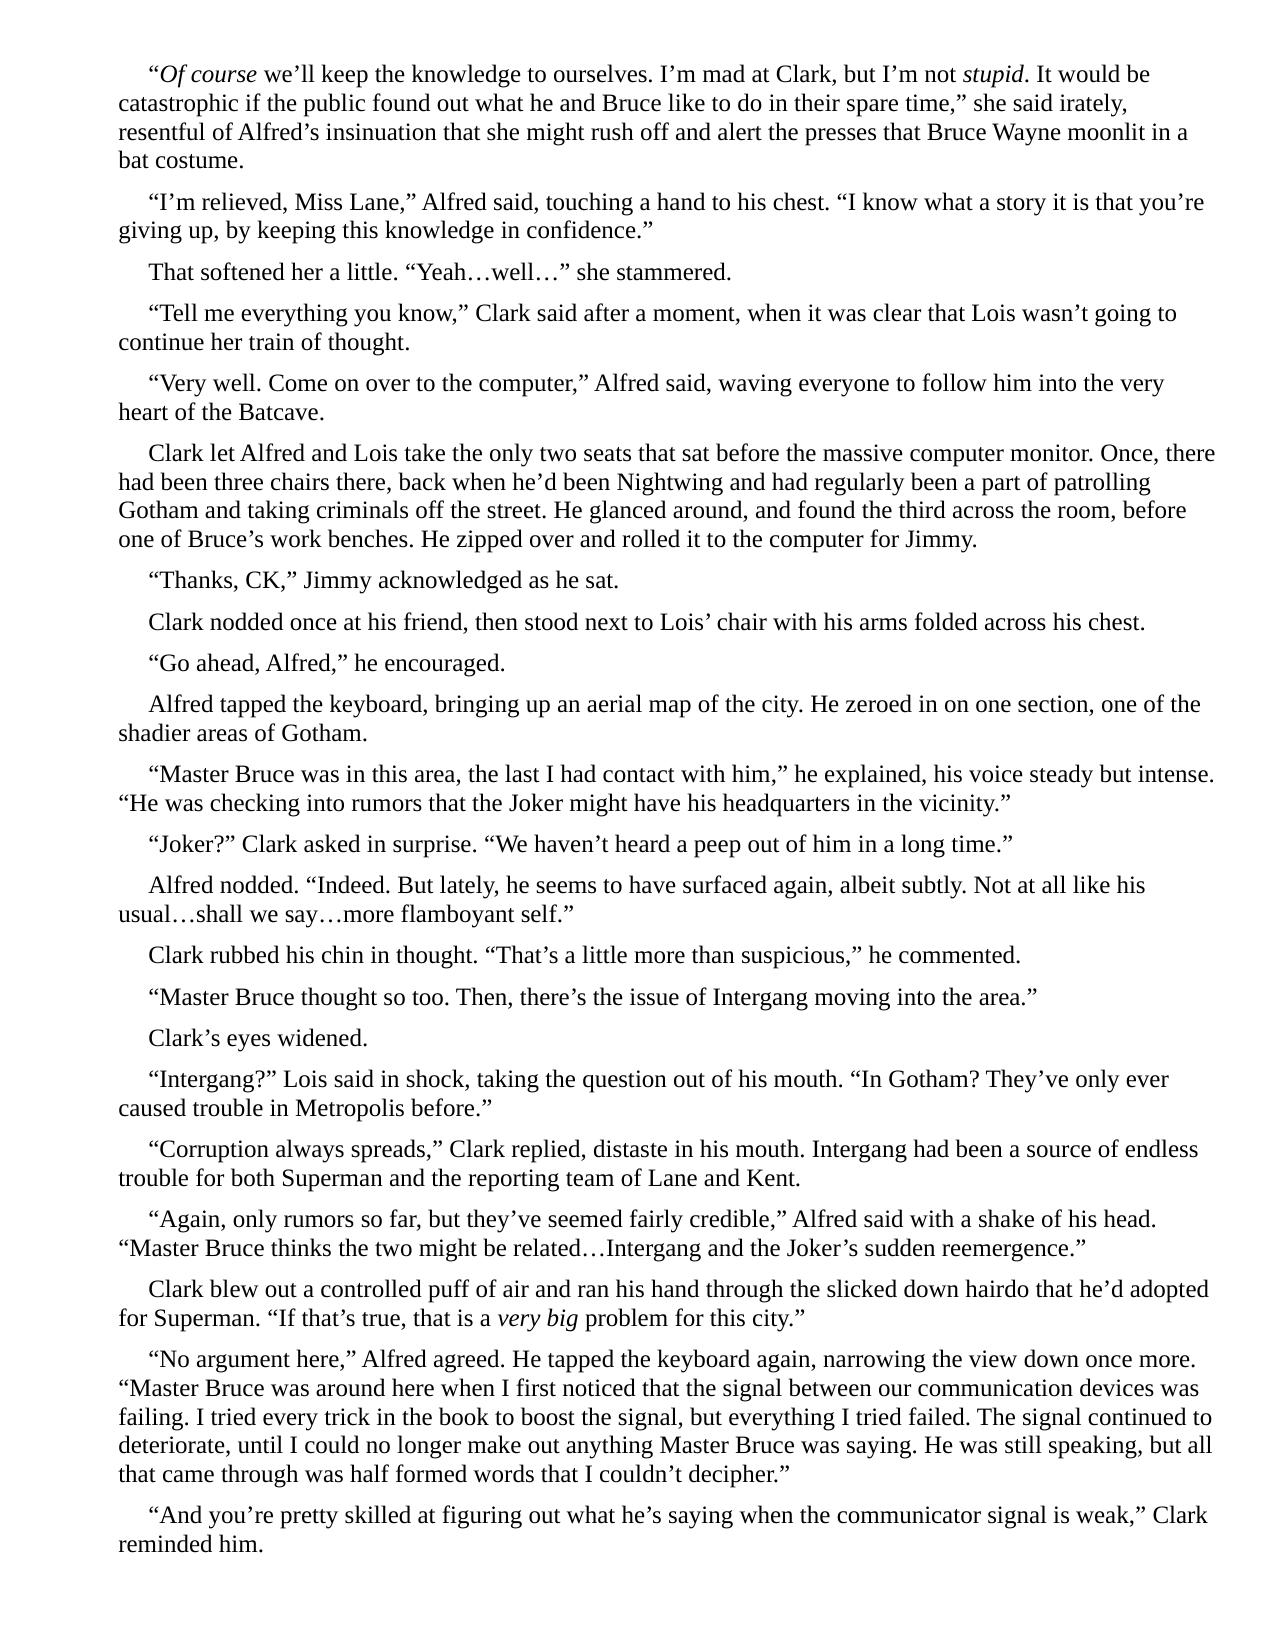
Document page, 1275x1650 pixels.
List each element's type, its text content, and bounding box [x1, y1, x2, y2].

text “And you’re pretty skilled at figuring out what he’s saying when the communicator signal is weak,” Clark reminded him. [118, 1500, 1216, 1558]
text “Thanks, CK,” Jimmy acknowledged as he sat. [118, 565, 1216, 594]
text “Intergang?” Lois said in shock, taking the question out of his mouth. “In Gotham? They’ve only ever caused trouble in Metropolis before.” [118, 1064, 1216, 1122]
text Alfred tapped the keyboard, bringing up an aerial map of the city. He zeroed in on one section, one of the shadier areas of Gotham. [118, 689, 1216, 747]
text “Master Bruce was in this area, the last I had contact with him,” he explained, his voice steady but intense. “He was checking into rumors that the Joker might have his headquarters in the vicinity.” [118, 759, 1216, 817]
text Clark nodded once at his friend, then stood next to Lois’ chair with his arms folded across his chest. [118, 607, 1216, 635]
text “Very well. Come on over to the computer,” Alfred said, waving everyone to follow him into the very heart of the Batcave. [118, 368, 1216, 425]
text That softened her a little. “Yeah…well…” she stammered. [118, 257, 1216, 285]
text “Tell me everything you know,” Clark said after a moment, when it was clear that Lois wasn’t going to continue her train of thought. [118, 298, 1216, 355]
text “I’m relieved, Miss Lane,” Alfred said, touching a hand to his chest. “I know what a story it is that you’re giving up, by keeping this knowledge in confidence.” [118, 187, 1216, 244]
text “Go ahead, Alfred,” he encouraged. [118, 648, 1216, 677]
text “Of course we’ll keep the knowledge to ourselves. I’m mad at Clark, but I’m not stupid. It would be catastrophic if the public found out what he and Bruce like to do in their spare time,” she said irately, resentful of Alfred’s insinuation that she might rush off and alert the presses that Bruce Wayne moonlit in a bat costume. [118, 59, 1216, 174]
text Clark let Alfred and Lois take the only two seats that sat before the massive computer monitor. Once, there had been three chairs there, back when he’d been Nightwing and had regularly been a part of patrolling Gotham and taking criminals off the street. He glanced around, and found the third across the room, before one of Bruce’s work benches. He zipped over and rolled it to the computer for Jimmy. [118, 438, 1216, 553]
text Alfred nodded. “Indeed. But lately, he seems to have surfaced again, albeit subtly. Not at all like his usual…shall we say…more flamboyant self.” [118, 870, 1216, 928]
text Clark’s eyes widened. [118, 1023, 1216, 1052]
text “Again, only rumors so far, but they’ve seemed fairly credible,” Alfred said with a shake of his head. “Master Bruce thinks the two might be related…Intergang and the Joker’s sudden reemergence.” [118, 1204, 1216, 1262]
text “Master Bruce thought so too. Then, there’s the issue of Intergang moving into the area.” [118, 982, 1216, 1010]
text “Corruption always spreads,” Clark replied, distaste in his mouth. Intergang had been a source of endless trouble for both Superman and the reporting team of Lane and Kent. [118, 1134, 1216, 1192]
text “Joker?” Clark asked in surprise. “We haven’t heard a peep out of him in a long time.” [118, 829, 1216, 858]
text “No argument here,” Alfred agreed. He tapped the keyboard again, narrowing the view down once more. “Master Bruce was around here when I first noticed that the signal between our communication devices was failing. I tried every trick in the book to boost the signal, but everything I tried failed. The signal continued to deteriorate, until I could no longer make out anything Master Bruce was saying. He was still speaking, but all that came through was half formed words that I couldn’t decipher.” [118, 1344, 1216, 1488]
text Clark blew out a controlled puff of air and ran his hand through the slicked down hairdo that he’d adopted for Superman. “If that’s true, that is a very big problem for this city.” [118, 1274, 1216, 1332]
text Clark rubbed his chin in thought. “That’s a little more than suspicious,” he commented. [118, 940, 1216, 969]
